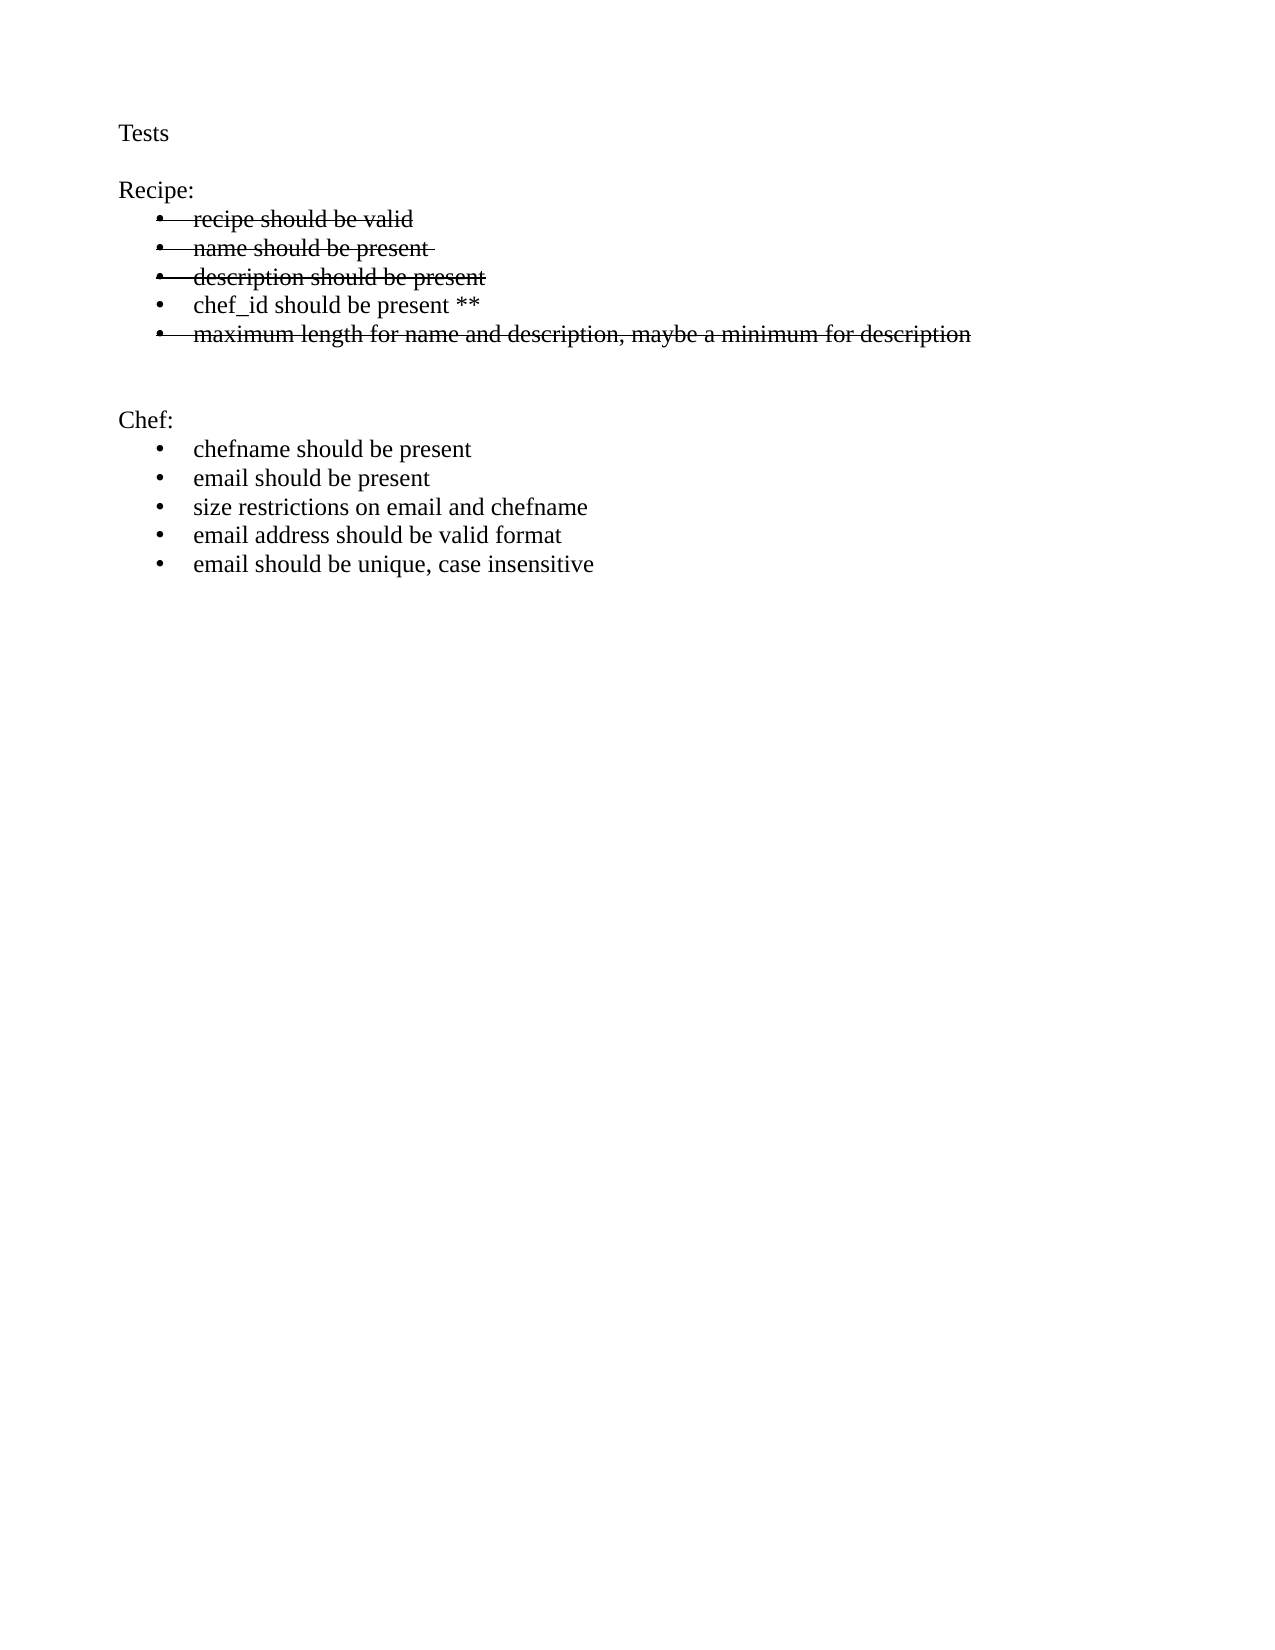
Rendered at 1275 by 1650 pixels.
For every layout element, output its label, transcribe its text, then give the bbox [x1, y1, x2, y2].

list recipe should be valid [156, 204, 1157, 233]
list name should be present [156, 233, 1157, 262]
list email should be present [156, 463, 1157, 492]
list description should be present [156, 262, 1157, 291]
text Chef: [118, 406, 1157, 434]
list chefname should be present [156, 434, 1157, 463]
list maximum length for name and description, maybe a minimum for description [156, 319, 1157, 348]
list chef_id should be present ** [156, 291, 1157, 319]
text Recipe: [118, 176, 1157, 204]
list email should be unique, case insensitive [156, 549, 1157, 578]
text Tests [118, 118, 1157, 147]
list size restrictions on email and chefname [156, 492, 1157, 521]
list email address should be valid format [156, 521, 1157, 549]
